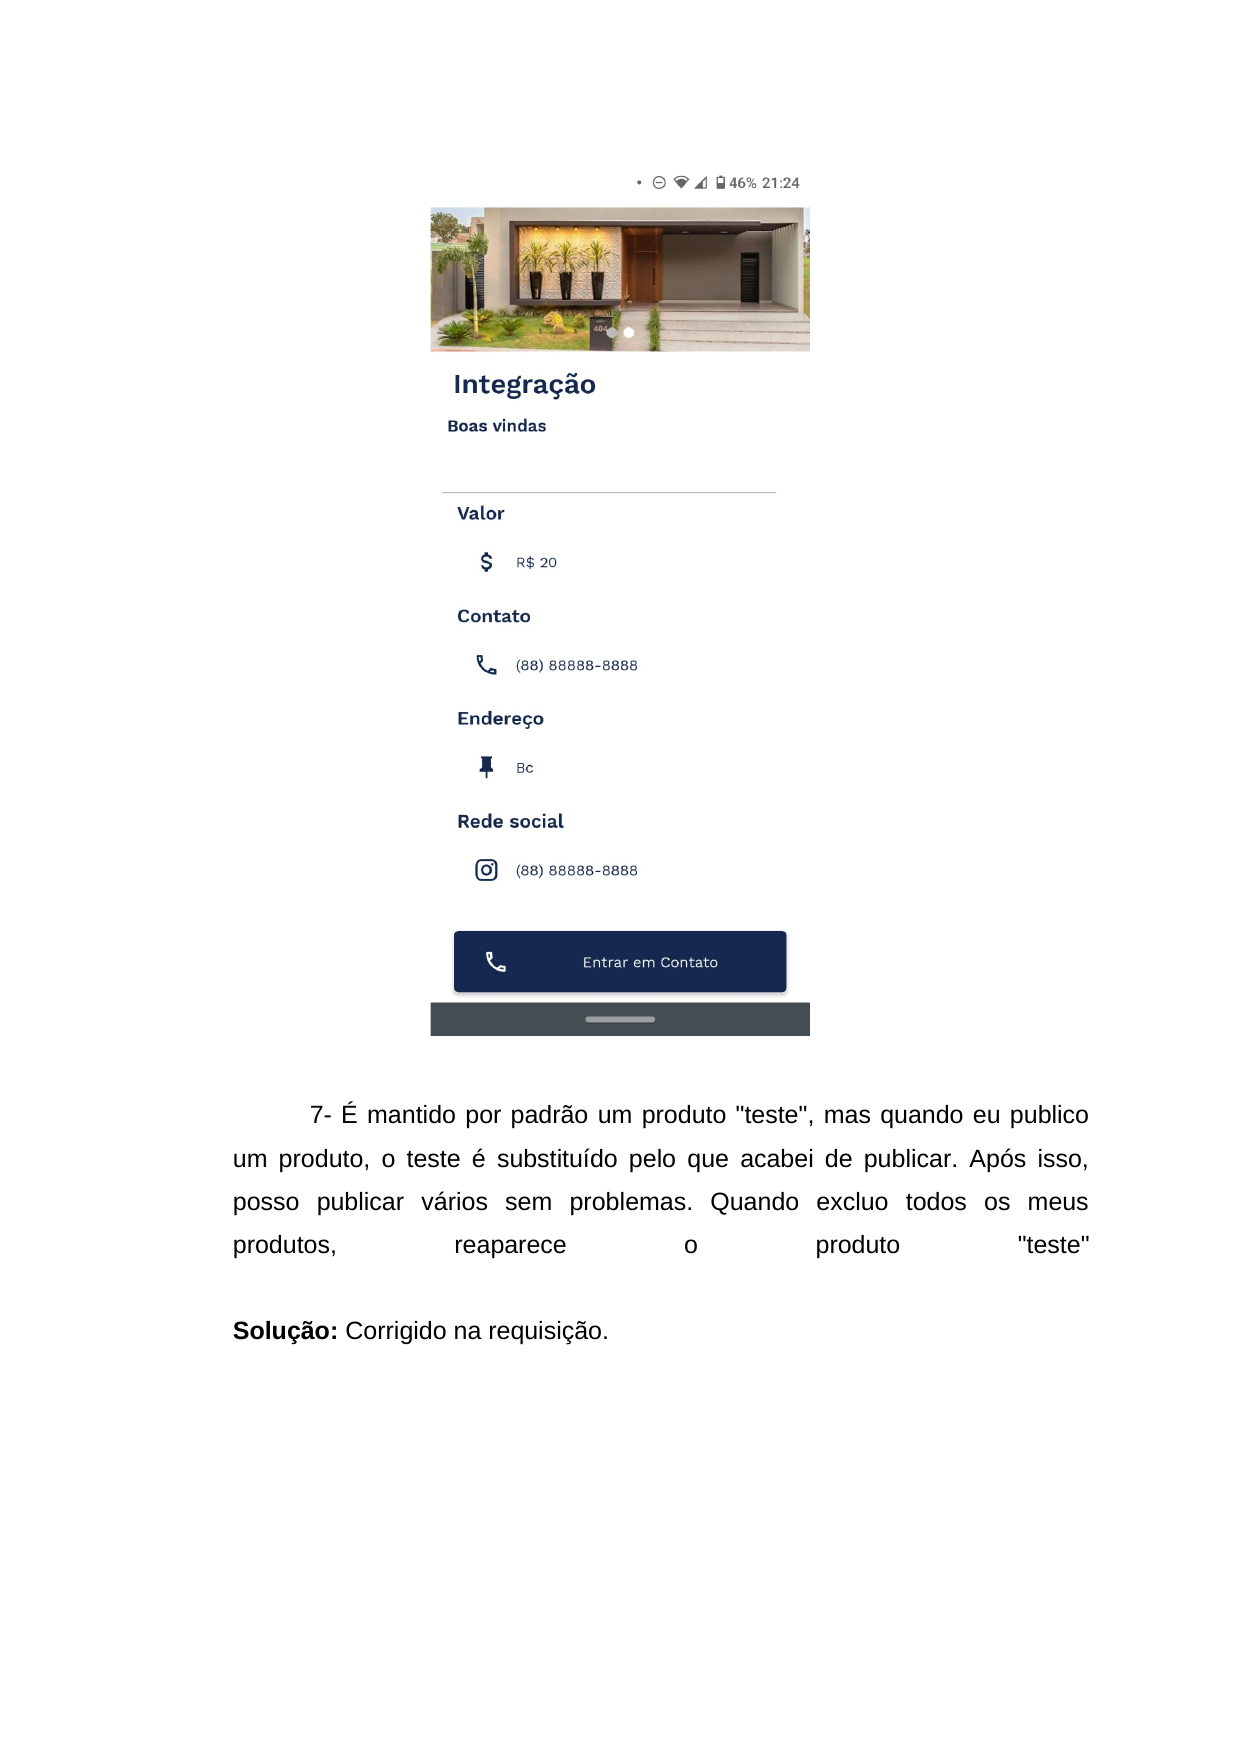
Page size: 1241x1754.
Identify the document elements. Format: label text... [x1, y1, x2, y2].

text 7- É mantido por padrão um produto "teste", mas quando eu publico um produto, o teste é substituído pelo que acabei de publicar. Após isso, posso publicar vários sem problemas. Quando excluo todos os meus produtos, reaparece o produto "teste" Solução: Corrigido na requisição. [233, 1101, 1090, 1345]
picture [430, 150, 810, 1036]
